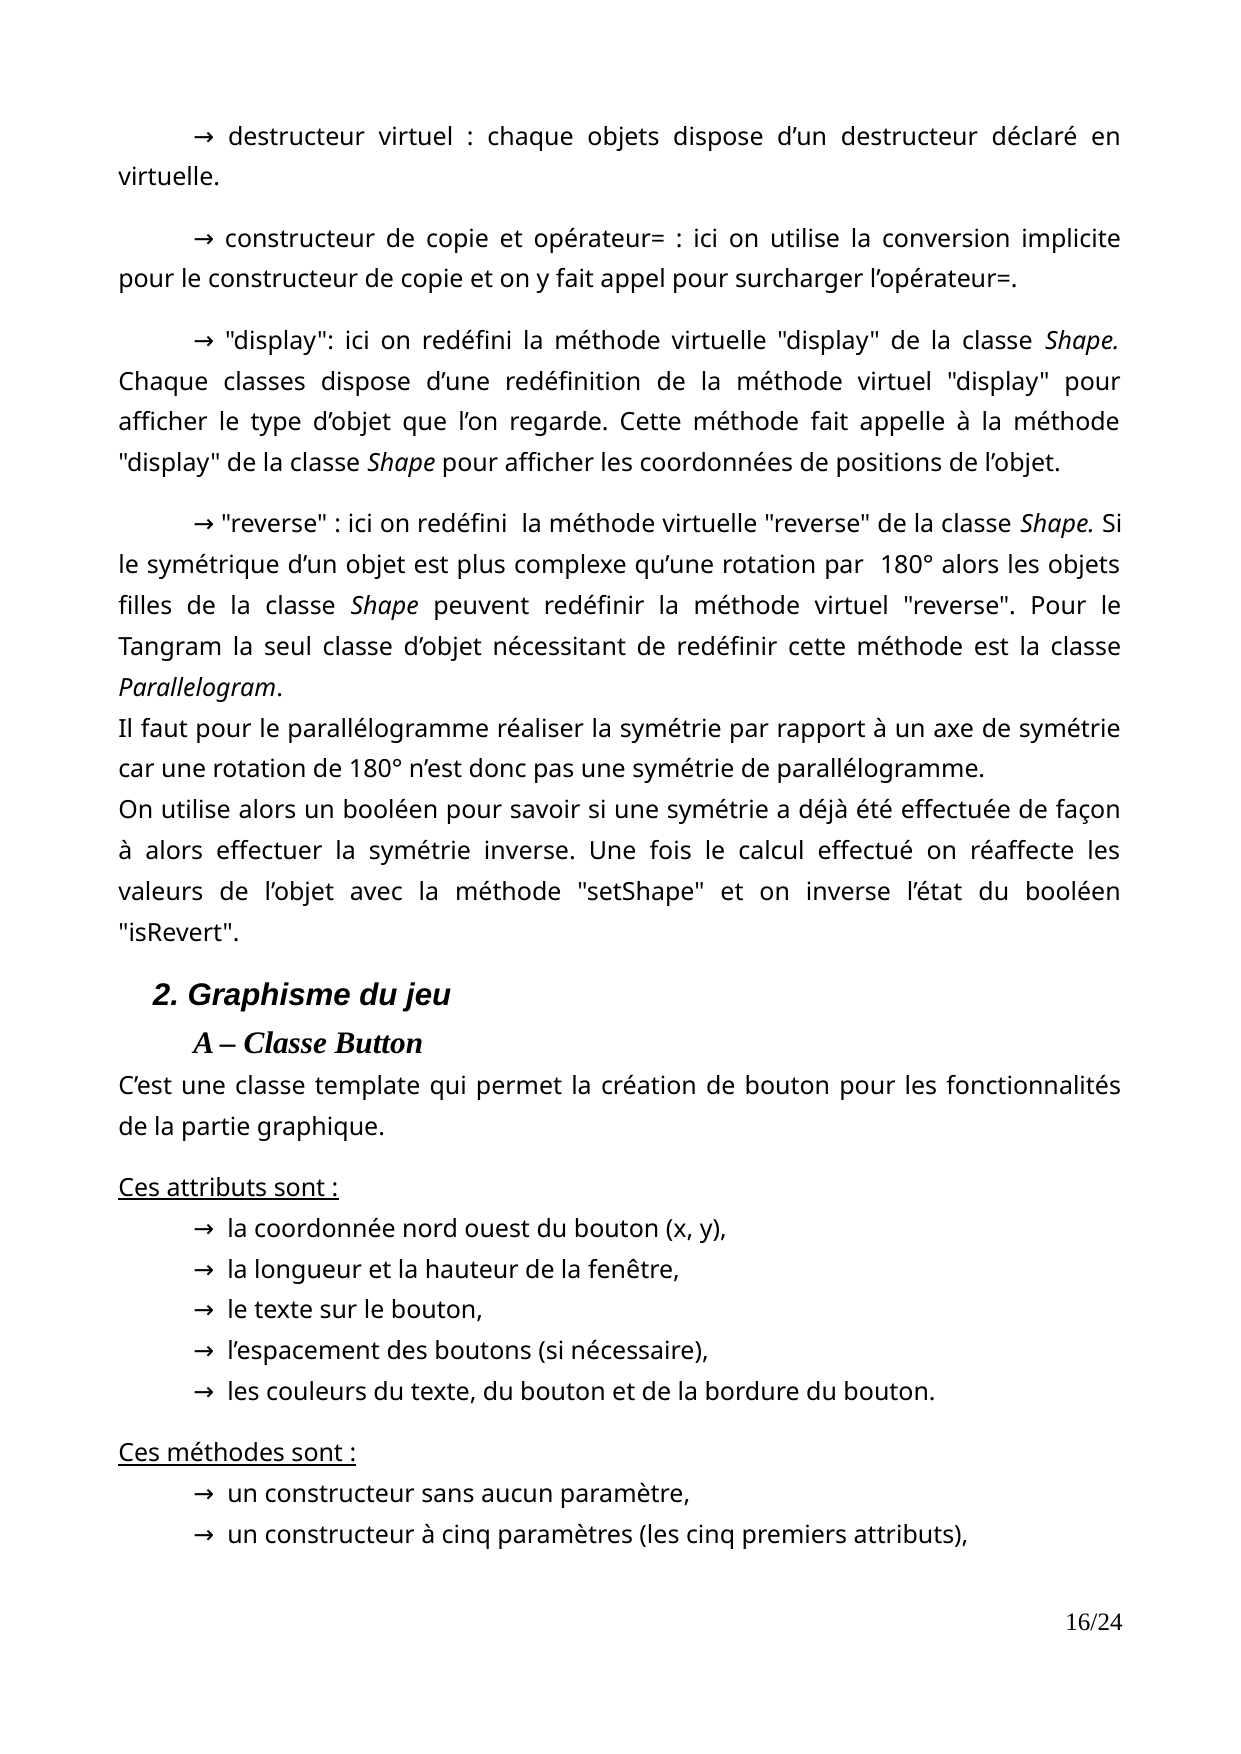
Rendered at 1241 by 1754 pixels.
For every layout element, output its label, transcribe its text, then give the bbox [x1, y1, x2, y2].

text Il faut pour le parallélogramme réaliser la symétrie par rapport à un axe de symétrie car une rotation de 180° n’est donc pas une symétrie de parallélogramme. [118, 710, 1122, 785]
text → "reverse" : ici on redéfini la méthode virtuelle "reverse" de la classe Shape. Si le symétrique d’un objet est plus complexe qu’une rotation par 180° alors les objets filles de la classe Shape peuvent redéfinir la méthode virtuel "reverse". Pour le Tangram la seul classe d’objet nécessitant de redéfinir cette méthode est la classe Parallelogram. [118, 506, 1122, 703]
text → le texte sur le bouton, [118, 1292, 1122, 1326]
text A – Classe Button [118, 1024, 1122, 1060]
text → destructeur virtuel : chaque objets dispose d’un destructeur déclaré en virtuelle. [118, 118, 1122, 193]
text → un constructeur sans aucun paramètre, [118, 1476, 1122, 1510]
text Ces méthodes sont : [118, 1435, 1122, 1469]
text → l’espacement des boutons (si nécessaire), [118, 1333, 1122, 1367]
text On utilise alors un booléen pour savoir si une symétrie a déjà été effectuée de façon à alors effectuer la symétrie inverse. Une fois le calcul effectué on réaffecte les valeurs de l’objet avec la méthode "setShape" et on inverse l’état du booléen "isRevert". [118, 792, 1122, 948]
text → "display": ici on redéfini la méthode virtuelle "display" de la classe Shape. Chaque classes dispose d’une redéfinition de la méthode virtuel "display" pour afficher le type d’objet que l’on regarde. Cette méthode fait appelle à la méthode "display" de la classe Shape pour afficher les coordonnées de positions de l’objet. [118, 322, 1122, 479]
text Ces attributs sont : [118, 1170, 1122, 1204]
text → constructeur de copie et opérateur= : ici on utilise la conversion implicite pour le constructeur de copie et on y fait appel pour surcharger l’opérateur=. [118, 220, 1122, 295]
text C’est une classe template qui permet la création de bouton pour les fonctionnalités de la partie graphique. [118, 1068, 1122, 1142]
subtitle 2. Graphisme du jeu [118, 976, 1122, 1012]
text → la coordonnée nord ouest du bouton (x, y), [118, 1211, 1122, 1244]
text → la longueur et la hauteur de la fenêtre, [118, 1251, 1122, 1285]
text → les couleurs du texte, du bouton et de la bordure du bouton. [118, 1374, 1122, 1408]
text → un constructeur à cinq paramètres (les cinq premiers attributs), [118, 1517, 1122, 1551]
